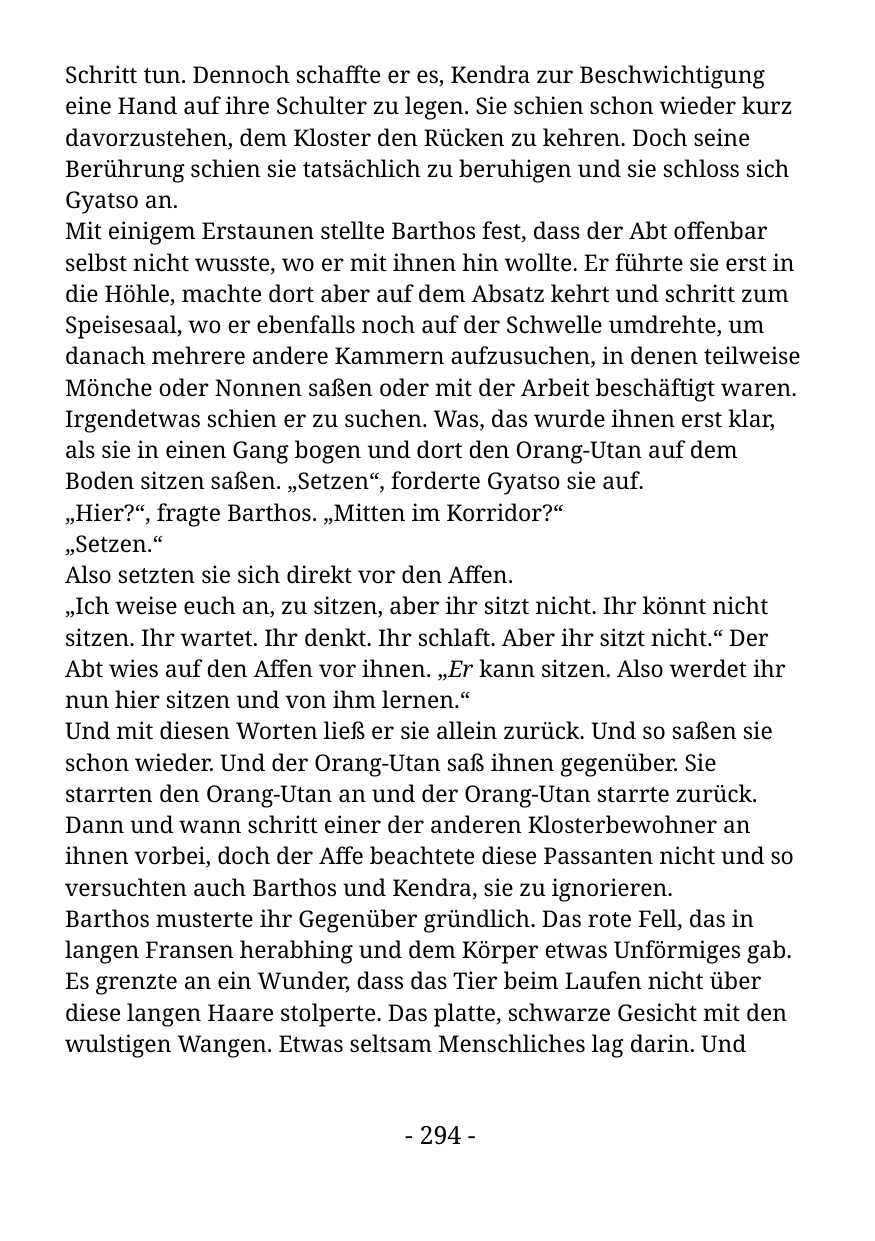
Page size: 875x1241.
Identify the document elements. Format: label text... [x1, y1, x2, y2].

text Schritt tun. Dennoch schaffte er es, Kendra zur Beschwichtigung eine Hand auf ihre Schulter zu legen. Sie schien schon wieder kurz davorzustehen, dem Kloster den Rücken zu kehren. Doch seine Berührung schien sie tatsächlich zu beruhigen und sie schloss sich Gyatso an. Mit einigem Erstaunen stellte Barthos fest, dass der Abt offenbar selbst nicht wusste, wo er mit ihnen hin wollte. Er führte sie erst in die Höhle, machte dort aber auf dem Absatz kehrt und schritt zum Speisesaal, wo er ebenfalls noch auf der Schwelle umdrehte, um danach mehrere andere Kammern aufzusuchen, in denen teilweise Mönche oder Nonnen saßen oder mit der Arbeit beschäftigt waren. Irgendetwas schien er zu suchen. Was, das wurde ihnen erst klar, als sie in einen Gang bogen und dort den Orang-Utan auf dem Boden sitzen saßen. „Setzen“, forderte Gyatso sie auf. „Hier?“, fragte Barthos. „Mitten im Korridor?“ „Setzen.“ Also setzten sie sich direkt vor den Affen. „Ich weise euch an, zu sitzen, aber ihr sitzt nicht. Ihr könnt nicht sitzen. Ihr wartet. Ihr denkt. Ihr schlaft. Aber ihr sitzt nicht.“ Der Abt wies auf den Affen vor ihnen. „Er kann sitzen. Also werdet ihr nun hier sitzen und von ihm lernen.“ Und mit diesen Worten ließ er sie allein zurück. Und so saßen sie schon wieder. Und der Orang-Utan saß ihnen gegenüber. Sie starrten den Orang-Utan an und der Orang-Utan starrte zurück. Dann und wann schritt einer der anderen Klosterbewohner an ihnen vorbei, doch der Affe beachtete diese Passanten nicht und so versuchten auch Barthos und Kendra, sie zu ignorieren. Barthos musterte ihr Gegenüber gründlich. Das rote Fell, das in langen Fransen herabhing und dem Körper etwas Unförmiges gab. Es grenzte an ein Wunder, dass das Tier beim Laufen nicht über diese langen Haare stolperte. Das platte, schwarze Gesicht mit den wulstigen Wangen. Etwas seltsam Menschliches lag darin. Und [65, 59, 809, 1059]
